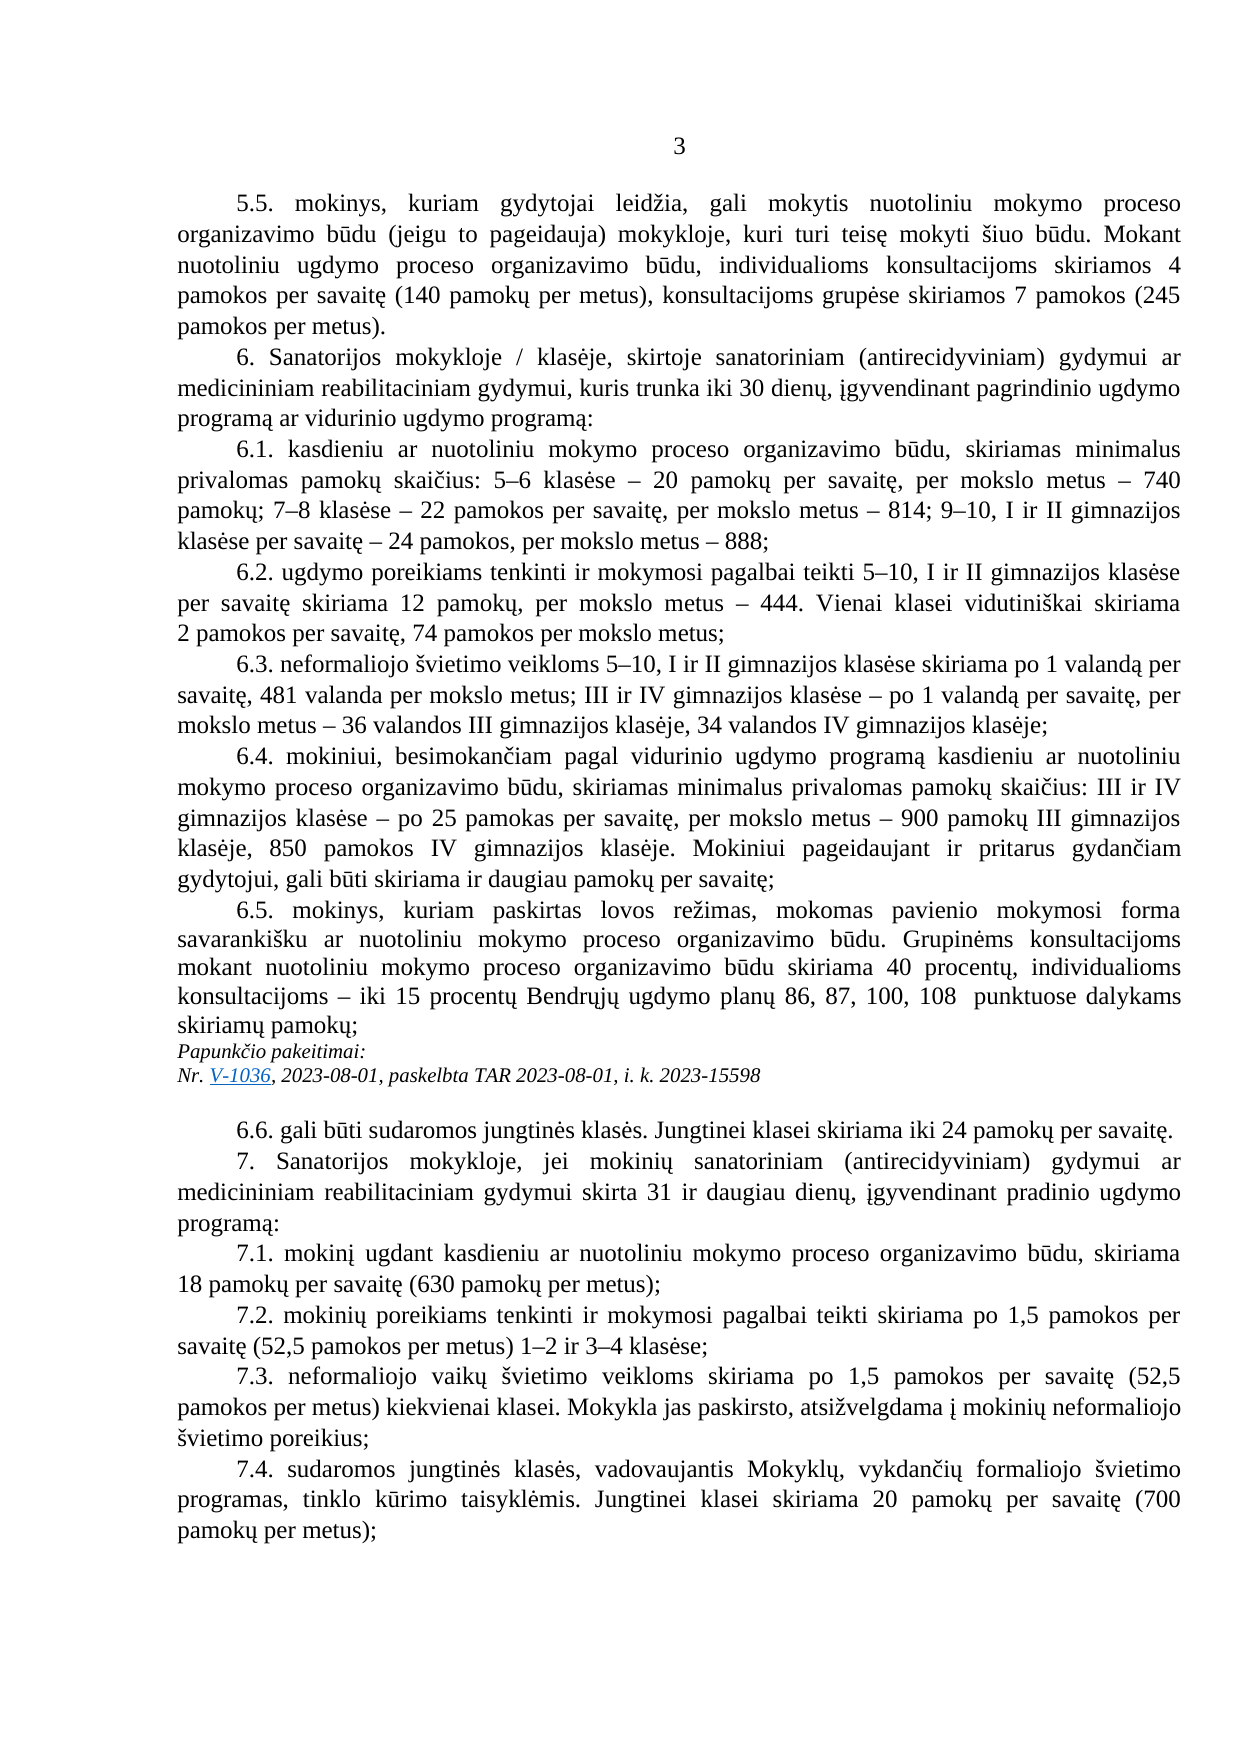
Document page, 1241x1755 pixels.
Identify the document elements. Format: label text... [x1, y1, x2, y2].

text 6.1. kasdieniu ar nuotoliniu mokymo proceso organizavimo būdu, skiriamas minimalus privalomas pamokų skaičius: 5–6 klasėse – 20 pamokų per savaitę, per mokslo metus – 740 pamokų; 7–8 klasėse – 22 pamokos per savaitę, per mokslo metus – 814; 9–10, I ir II gimnazijos klasėse per savaitę – 24 pamokos, per mokslo metus – 888; [177, 434, 1182, 555]
text 7.2. mokinių poreikiams tenkinti ir mokymosi pagalbai teikti skiriama po 1,5 pamokos per savaitę (52,5 pamokos per metus) 1–2 ir 3–4 klasėse; [177, 1300, 1182, 1359]
text 7. Sanatorijos mokykloje, jei mokinių sanatoriniam (antirecidyviniam) gydymui ar medicininiam reabilitaciniam gydymui skirta 31 ir daugiau dienų, įgyvendinant pradinio ugdymo programą: [177, 1146, 1182, 1237]
text 6.4. mokiniui, besimokančiam pagal vidurinio ugdymo programą kasdieniu ar nuotoliniu mokymo proceso organizavimo būdu, skiriamas minimalus privalomas pamokų skaičius: III ir IV gimnazijos klasėse – po 25 pamokas per savaitę, per mokslo metus – 900 pamokų III gimnazijos klasėje, 850 pamokos IV gimnazijos klasėje. Mokiniui pageidaujant ir pritarus gydančiam gydytojui, gali būti skiriama ir daugiau pamokų per savaitę; [177, 741, 1182, 893]
text Papunkčio pakeitimai: [177, 1039, 1182, 1063]
text 5.5. mokinys, kuriam gydytojai leidžia, gali mokytis nuotoliniu mokymo proceso organizavimo būdu (jeigu to pageidauja) mokykloje, kuri turi teisę mokyti šiuo būdu. Mokant nuotoliniu ugdymo proceso organizavimo būdu, individualioms konsultacijoms skiriamos 4 pamokos per savaitę (140 pamokų per metus), konsultacijoms grupėse skiriamos 7 pamokos (245 pamokos per metus). [177, 188, 1182, 340]
text 6.6. gali būti sudaromos jungtinės klasės. Jungtinei klasei skiriama iki 24 pamokų per savaitę. [177, 1116, 1182, 1144]
text 7.4. sudaromos jungtinės klasės, vadovaujantis Mokyklų, vykdančių formaliojo švietimo programas, tinklo kūrimo taisyklėmis. Jungtinei klasei skiriama 20 pamokų per savaitę (700 pamokų per metus); [177, 1454, 1182, 1544]
text Nr. V-1036, 2023-08-01, paskelbta TAR 2023-08-01, i. k. 2023-15598 [177, 1063, 1182, 1087]
text 7.3. neformaliojo vaikų švietimo veikloms skiriama po 1,5 pamokos per savaitę (52,5 pamokos per metus) kiekvienai klasei. Mokykla jas paskirsto, atsižvelgdama į mokinių neformaliojo švietimo poreikius; [177, 1361, 1182, 1452]
text 6.3. neformaliojo švietimo veikloms 5–10, I ir II gimnazijos klasėse skiriama po 1 valandą per savaitę, 481 valanda per mokslo metus; III ir IV gimnazijos klasėse – po 1 valandą per savaitę, per mokslo metus – 36 valandos III gimnazijos klasėje, 34 valandos IV gimnazijos klasėje; [177, 649, 1182, 739]
text 6.5. mokinys, kuriam paskirtas lovos režimas, mokomas pavienio mokymosi forma savarankišku ar nuotoliniu mokymo proceso organizavimo būdu. Grupinėms konsultacijoms mokant nuotoliniu mokymo proceso organizavimo būdu skiriama 40 procentų, individualioms konsultacijoms – iki 15 procentų Bendrųjų ugdymo planų 86, 87, 100, 108 punktuose dalykams skiriamų pamokų; [177, 895, 1182, 1039]
text 7.1. mokinį ugdant kasdieniu ar nuotoliniu mokymo proceso organizavimo būdu, skiriama 18 pamokų per savaitę (630 pamokų per metus); [177, 1238, 1182, 1298]
text 6. Sanatorijos mokykloje / klasėje, skirtoje sanatoriniam (antirecidyviniam) gydymui ar medicininiam reabilitaciniam gydymui, kuris trunka iki 30 dienų, įgyvendinant pagrindinio ugdymo programą ar vidurinio ugdymo programą: [177, 342, 1182, 432]
text 6.2. ugdymo poreikiams tenkinti ir mokymosi pagalbai teikti 5–10, I ir II gimnazijos klasėse per savaitę skiriama 12 pamokų, per mokslo metus – 444. Vienai klasei vidutiniškai skiriama 2 pamokos per savaitę, 74 pamokos per mokslo metus; [177, 557, 1182, 647]
